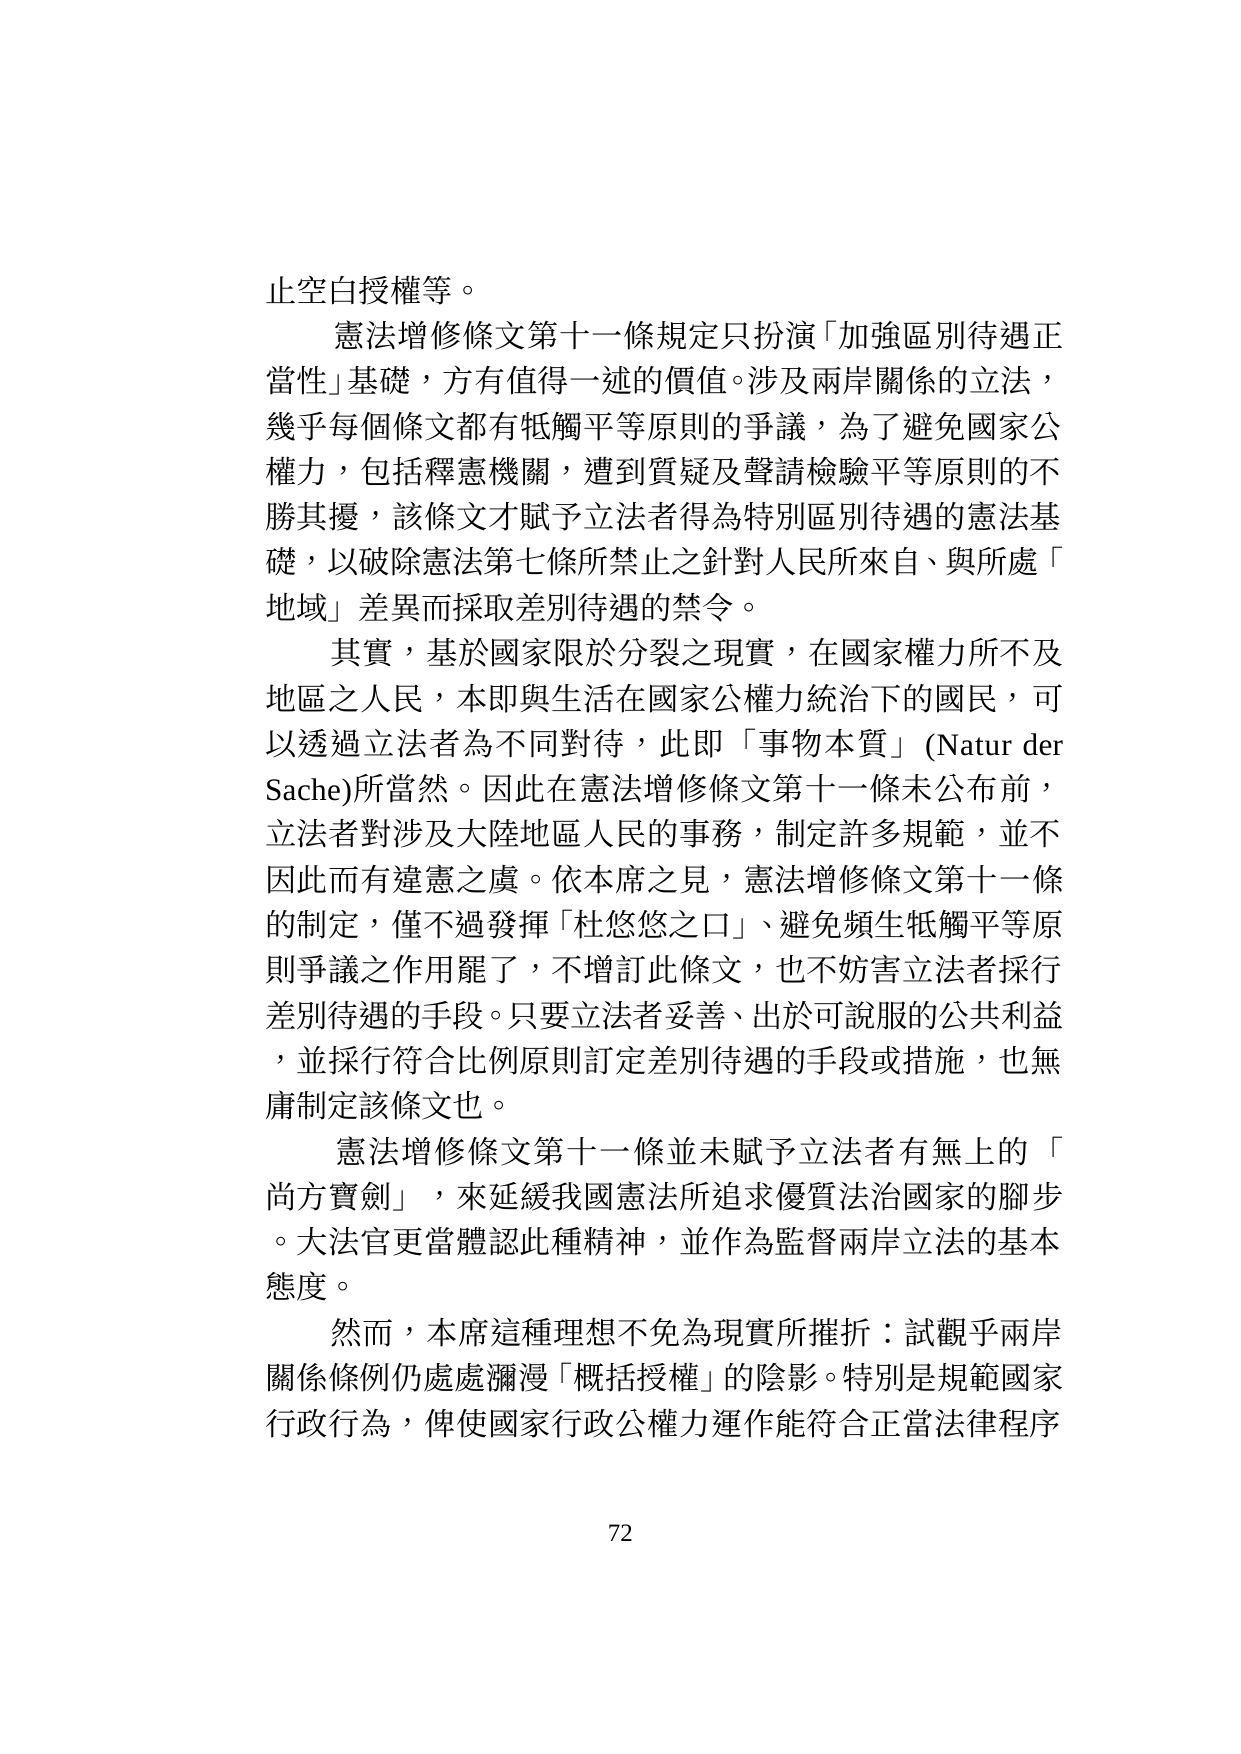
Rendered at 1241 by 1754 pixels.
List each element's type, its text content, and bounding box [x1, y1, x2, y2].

text 然而，本席這種理想不免為現實所摧折：試觀乎兩岸關係條例仍處處瀰漫「概括授權」的陰影。特別是規範國家行政行為，俾使國家行政公權力運作能符合正當法律程序 [265, 1308, 1063, 1444]
text 止空白授權等。 [265, 266, 1063, 311]
text 其實，基於國家限於分裂之現實，在國家權力所不及地區之人民，本即與生活在國家公權力統治下的國民，可以透過立法者為不同對待，此即「事物本質」(Natur der Sache)所當然。因此在憲法增修條文第十一條未公布前，立法者對涉及大陸地區人民的事務，制定許多規範，並不因此而有違憲之虞。依本席之見，憲法增修條文第十一條的制定，僅不過發揮「杜悠悠之口」、避免頻生牴觸平等原則爭議之作用罷了，不增訂此條文，也不妨害立法者採行差別待遇的手段。只要立法者妥善、出於可說服的公共利益，並採行符合比例原則訂定差別待遇的手段或措施，也無庸制定該條文也。 [265, 628, 1063, 1127]
text 憲法增修條文第十一條規定只扮演「加強區別待遇正當性」基礎，方有值得一述的價值。涉及兩岸關係的立法，幾乎每個條文都有牴觸平等原則的爭議，為了避免國家公權力，包括釋憲機關，遭到質疑及聲請檢驗平等原則的不勝其擾，該條文才賦予立法者得為特別區別待遇的憲法基礎，以破除憲法第七條所禁止之針對人民所來自、與所處「地域」差異而採取差別待遇的禁令。 [265, 311, 1063, 628]
text 憲法增修條文第十一條並未賦予立法者有無上的「尚方寶劍」，來延緩我國憲法所追求優質法治國家的腳步。大法官更當體認此種精神，並作為監督兩岸立法的基本態度。 [265, 1127, 1063, 1308]
